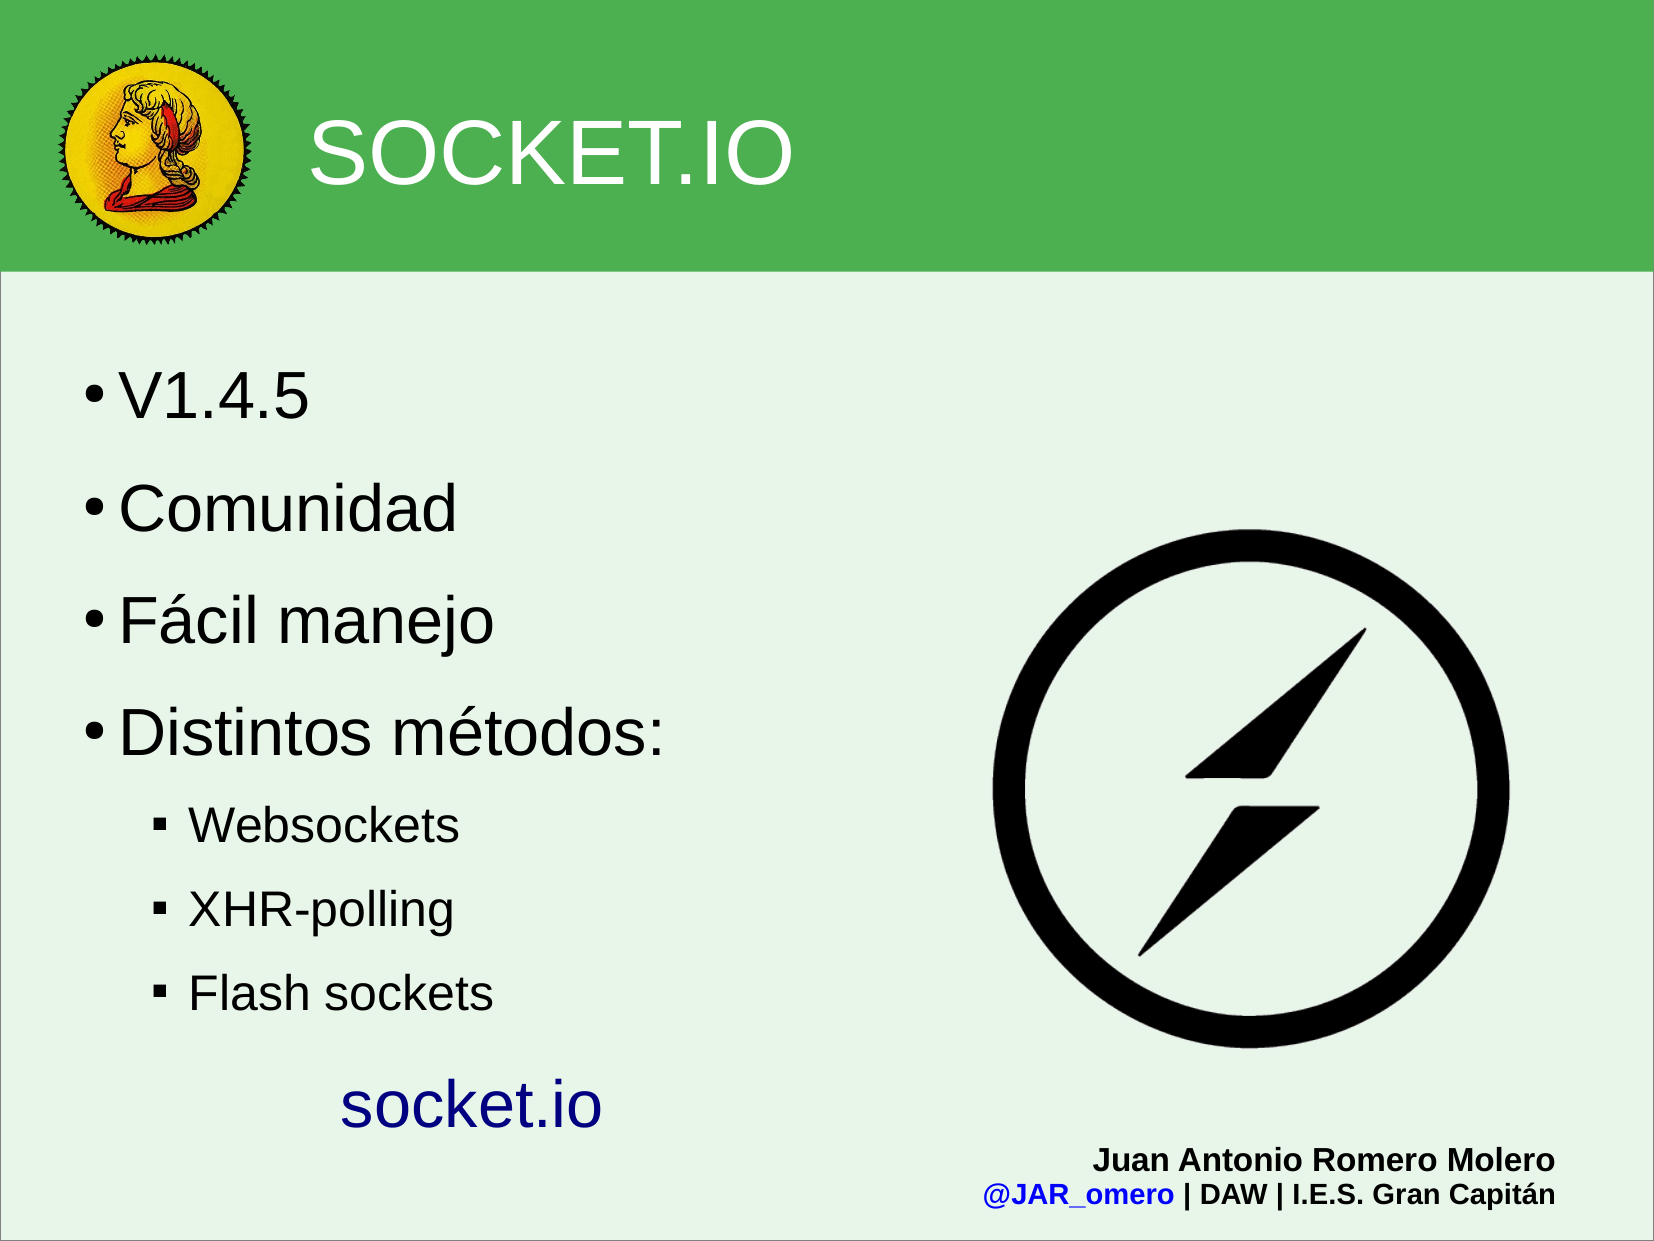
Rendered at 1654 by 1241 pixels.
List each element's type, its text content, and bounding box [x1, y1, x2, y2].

text_box socket.io [82, 1062, 863, 1146]
picture [57, 53, 252, 245]
subtitle V1.4.5 Comunidad Fácil manejo Distintos métodos: Websockets XHR-polling Flash sockets [82, 290, 1571, 1052]
picture [988, 524, 1512, 1052]
text_box Juan Antonio Romero Molero @JAR_omero | DAW | I.E.S. Gran Capitán [212, 1133, 1571, 1241]
title SOCKET.IO [307, 49, 1571, 257]
